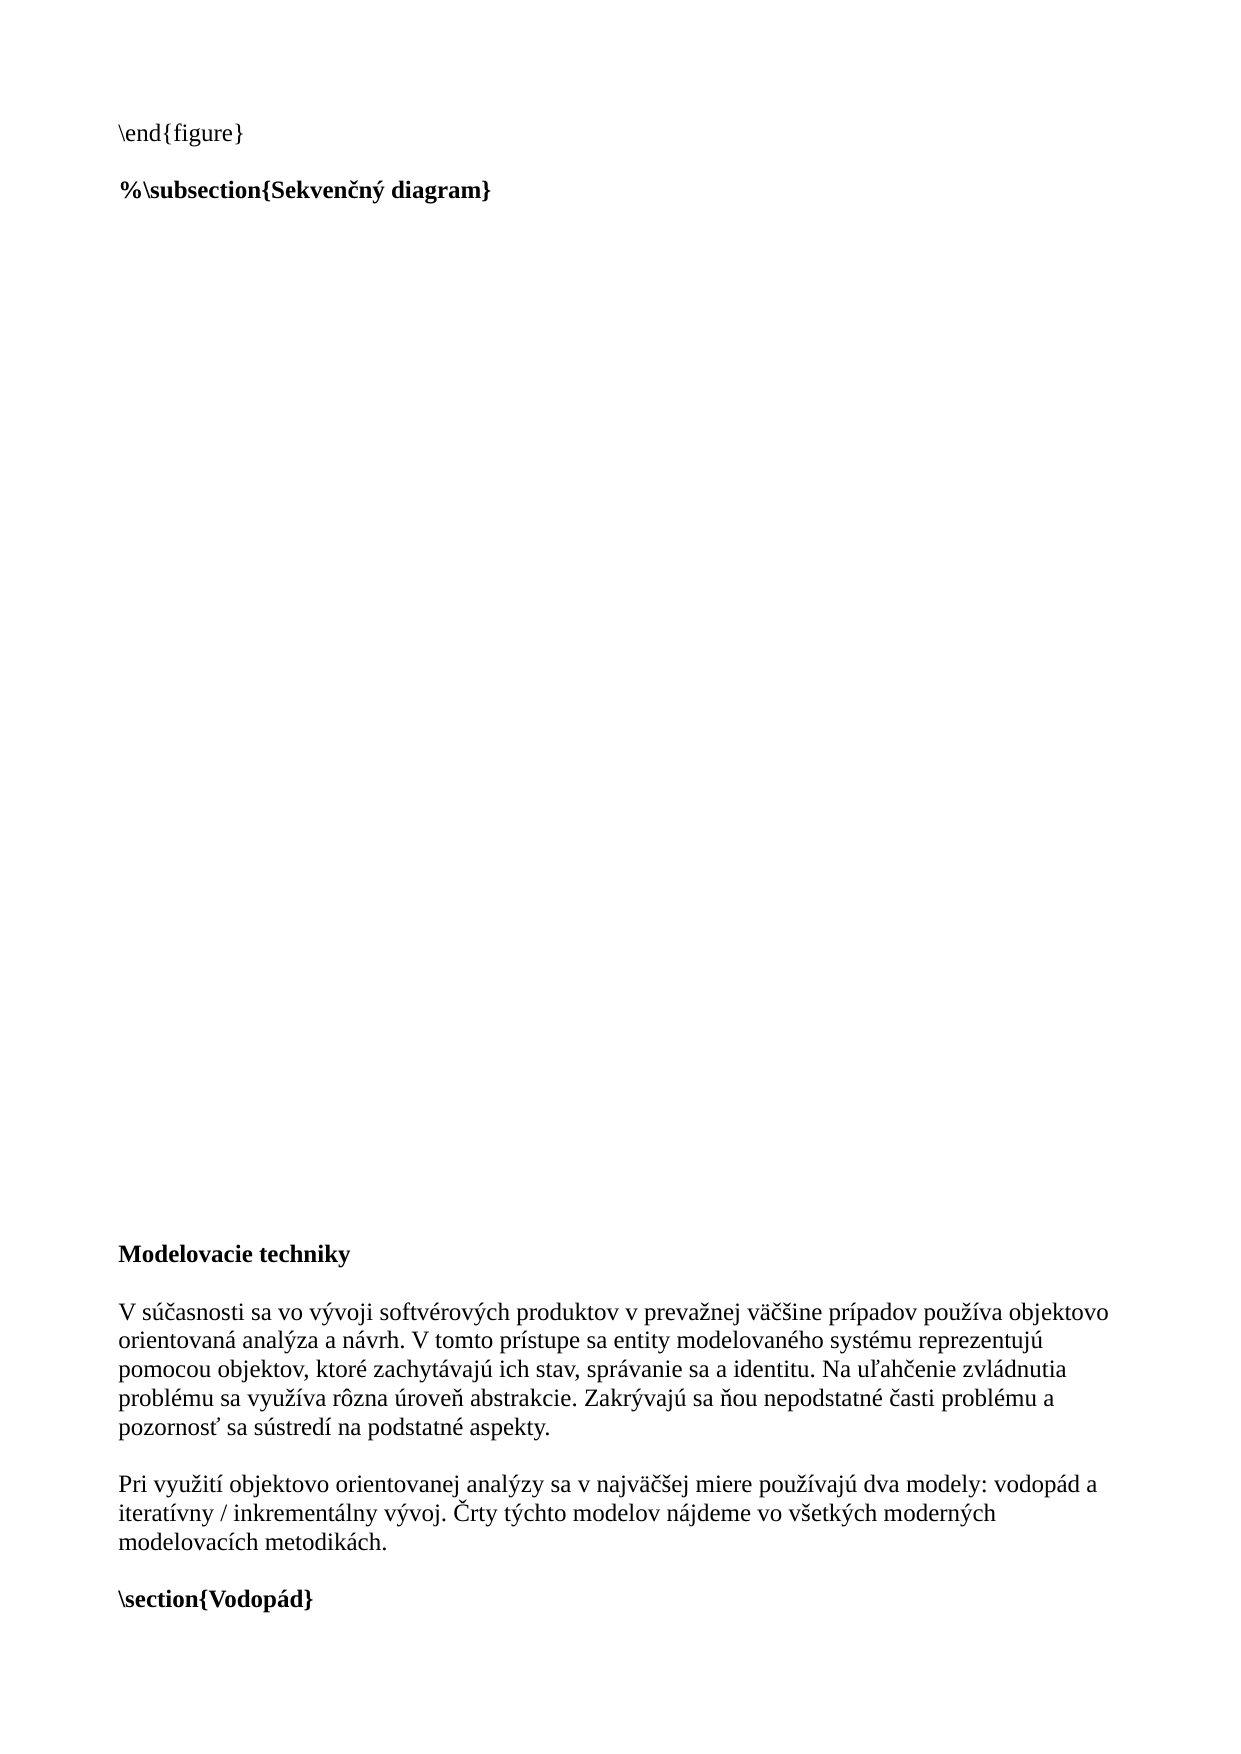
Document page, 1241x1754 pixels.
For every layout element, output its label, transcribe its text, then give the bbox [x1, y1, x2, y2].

text %\subsection{Sekvenčný diagram} [118, 176, 1119, 204]
text Modelovacie techniky [118, 1239, 1119, 1268]
text Pri využití objektovo orientovanej analýzy sa v najväčšej miere používajú dva modely: vodopád a iteratívny / inkrementálny vývoj. Črty týchto modelov nájdeme vo všetkých moderných modelovacích metodikách. [118, 1469, 1119, 1556]
text V súčasnosti sa vo vývoji softvérových produktov v prevažnej väčšine prípadov používa objektovo orientovaná analýza a návrh. V tomto prístupe sa entity modelovaného systému reprezentujú pomocou objektov, ktoré zachytávajú ich stav, správanie sa a identitu. Na uľahčenie zvládnutia problému sa využíva rôzna úroveň abstrakcie. Zakrývajú sa ňou nepodstatné časti problému a pozornosť sa sústredí na podstatné aspekty. [118, 1297, 1119, 1441]
text \section{Vodopád} [118, 1584, 1119, 1613]
text \end{figure} [118, 118, 1119, 147]
